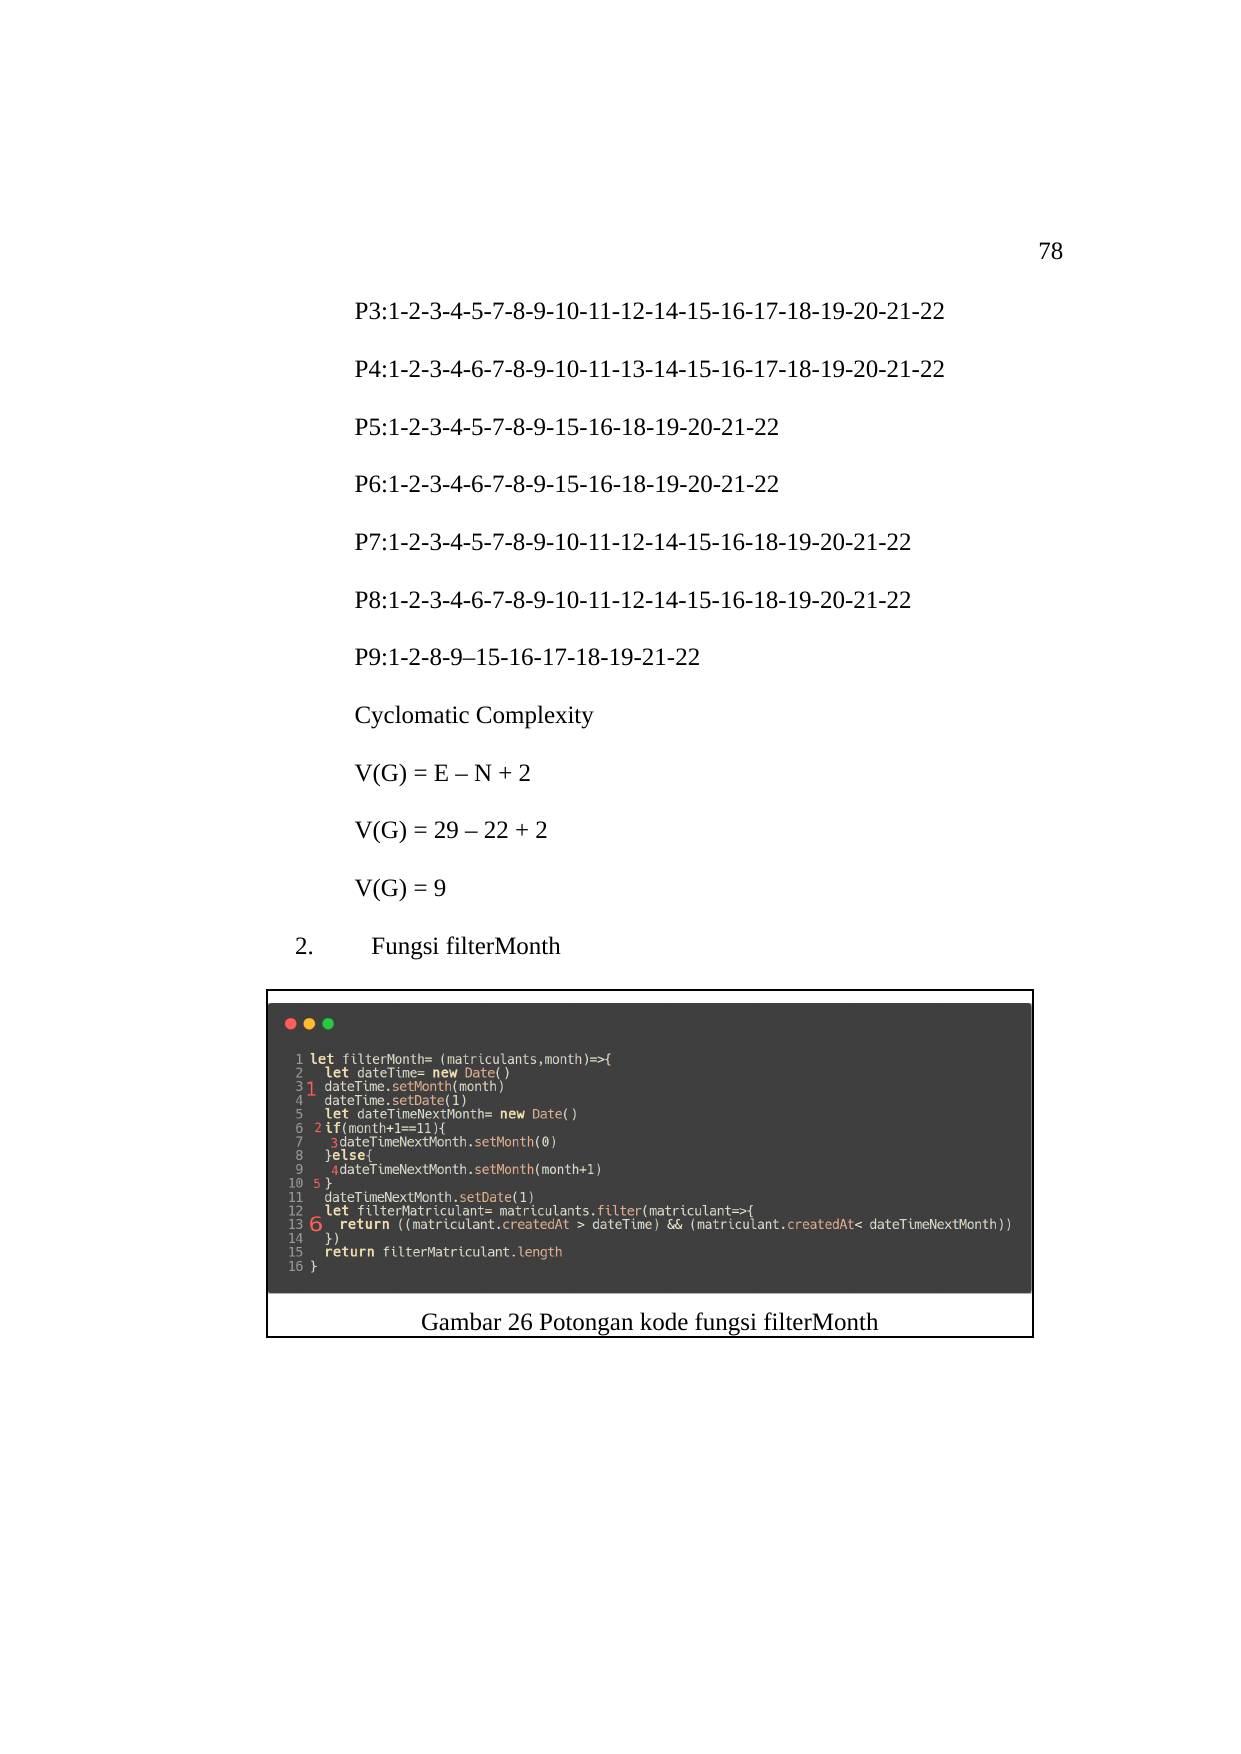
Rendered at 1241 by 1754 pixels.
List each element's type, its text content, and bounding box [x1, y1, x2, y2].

text P6:1-2-3-4-6-7-8-9-15-16-18-19-20-21-22 [295, 469, 1063, 498]
text Cyclomatic Complexity [295, 700, 1063, 729]
list Fungsi filterMonth [295, 931, 1063, 960]
text V(G) = 29 – 22 + 2 [295, 816, 1063, 844]
text P5:1-2-3-4-5-7-8-9-15-16-18-19-20-21-22 [295, 412, 1063, 440]
text P7:1-2-3-4-5-7-8-9-10-11-12-14-15-16-18-19-20-21-22 [295, 527, 1063, 556]
text V(G) = 9 [295, 873, 1063, 902]
picture [268, 1003, 1032, 1294]
list Gambar 8.26 Potongan kode fungsi filterMonth [268, 1294, 1032, 1336]
text P3:1-2-3-4-5-7-8-9-10-11-12-14-15-16-17-18-19-20-21-22 [295, 296, 1063, 325]
text P4:1-2-3-4-6-7-8-9-10-11-13-14-15-16-17-18-19-20-21-22 [295, 354, 1063, 383]
text V(G) = E – N + 2 [295, 758, 1063, 787]
text P8:1-2-3-4-6-7-8-9-10-11-12-14-15-16-18-19-20-21-22 [295, 585, 1063, 613]
text P9:1-2-8-9–15-16-17-18-19-21-22 [295, 642, 1063, 671]
